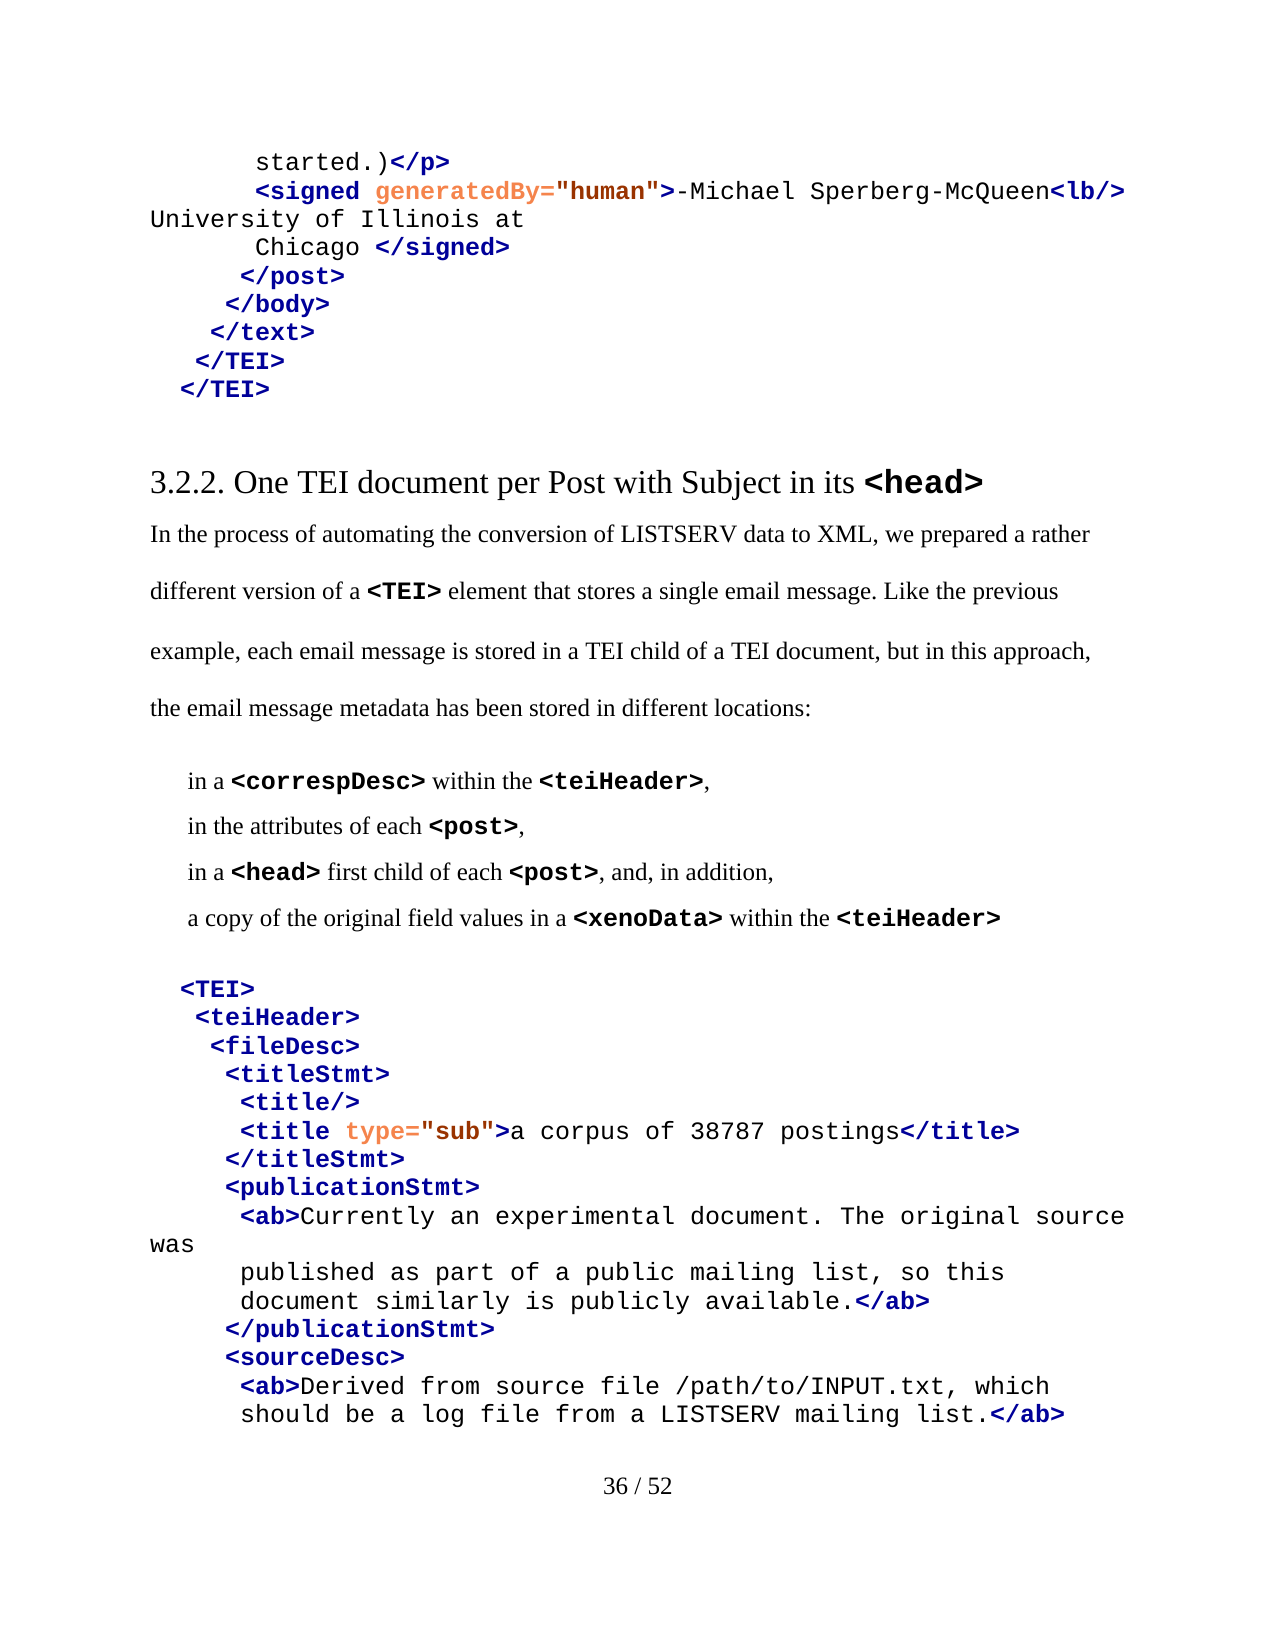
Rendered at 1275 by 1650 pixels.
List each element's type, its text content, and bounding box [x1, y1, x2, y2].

text In the process of automating the conversion of LISTSERV data to XML, we prepared a rather different version of a <TEI> element that stores a single email message. Like the previous example, each email message is stored in a TEI child of a TEI document, but in this approach, the email message metadata has been stored in different locations: [150, 519, 1125, 722]
list a copy of the original field values in a <xenoData> within the <teiHeader> [187, 903, 1125, 933]
list in a <head> first child of each <post>, and, in addition, [187, 857, 1125, 888]
list in the attributes of each <post>, [187, 811, 1125, 842]
text <TEI> <teiHeader> <fileDesc> <titleStmt> <title/> <title type="sub">a corpus of 38787 postings</title> </titleStmt> <publicationStmt> <ab>Currently an experimental document. The original source was published as part of a public mailing list, so this document similarly is publicly available.</ab> </publicationStmt> <sourceDesc> <ab>Derived from source file /path/to/INPUT.txt, which should be a log file from a LISTSERV mailing list.</ab> [150, 948, 1125, 1430]
subtitle 3.2.2. One TEI document per Post with Subject in its <head> [150, 463, 1125, 504]
text started.)</p> <signed generatedBy="human">-Michael Sperberg-McQueen<lb/> University of Illinois at Chicago </signed> </post> </body> </text> </TEI> </TEI> [150, 150, 1125, 433]
list in a <correspDesc> within the <teiHeader>, [187, 766, 1125, 797]
